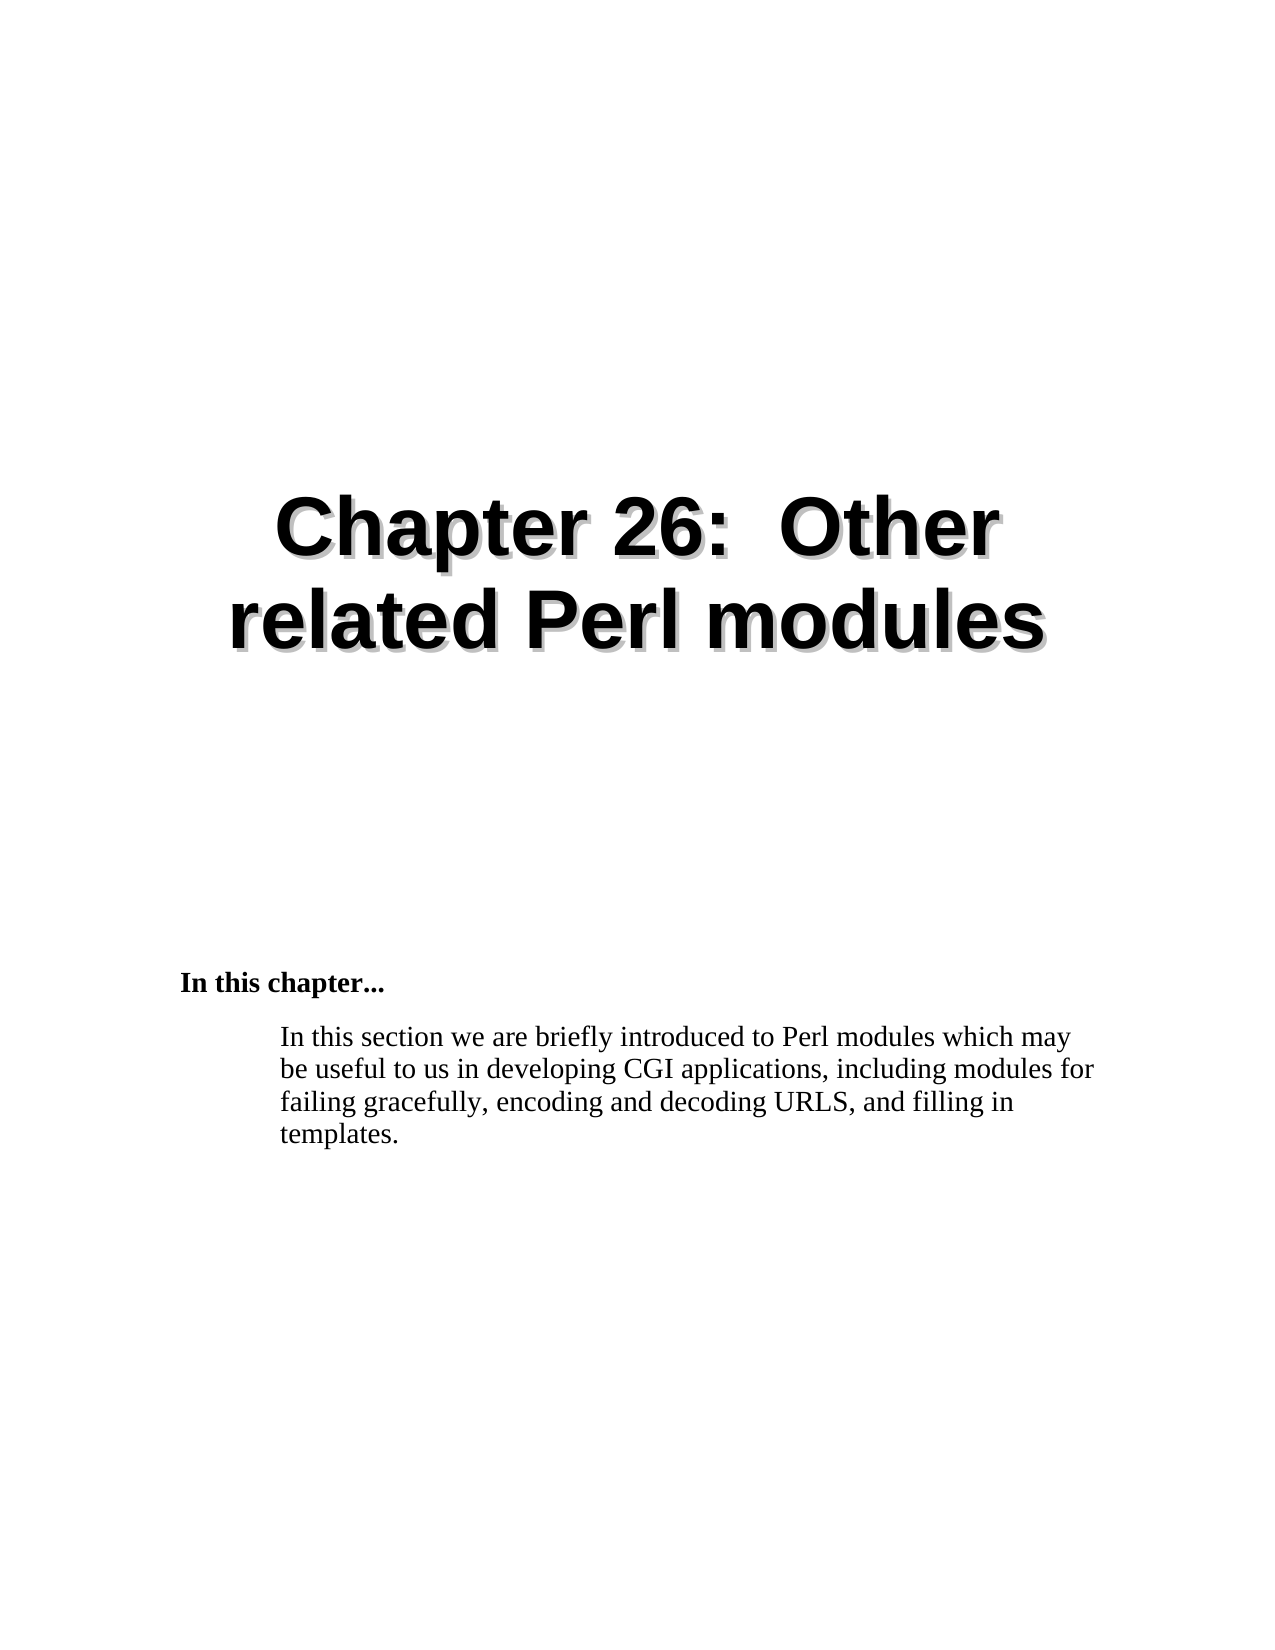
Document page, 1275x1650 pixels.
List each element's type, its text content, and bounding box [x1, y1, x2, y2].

subtitle In this chapter... [180, 966, 1095, 998]
subtitle Other related Perl modules [180, 480, 1095, 666]
text In this section we are briefly introduced to Perl modules which may be useful to us in developing CGI applications, including modules for failing gracefully, encoding and decoding URLS, and filling in templates. [280, 1020, 1095, 1150]
